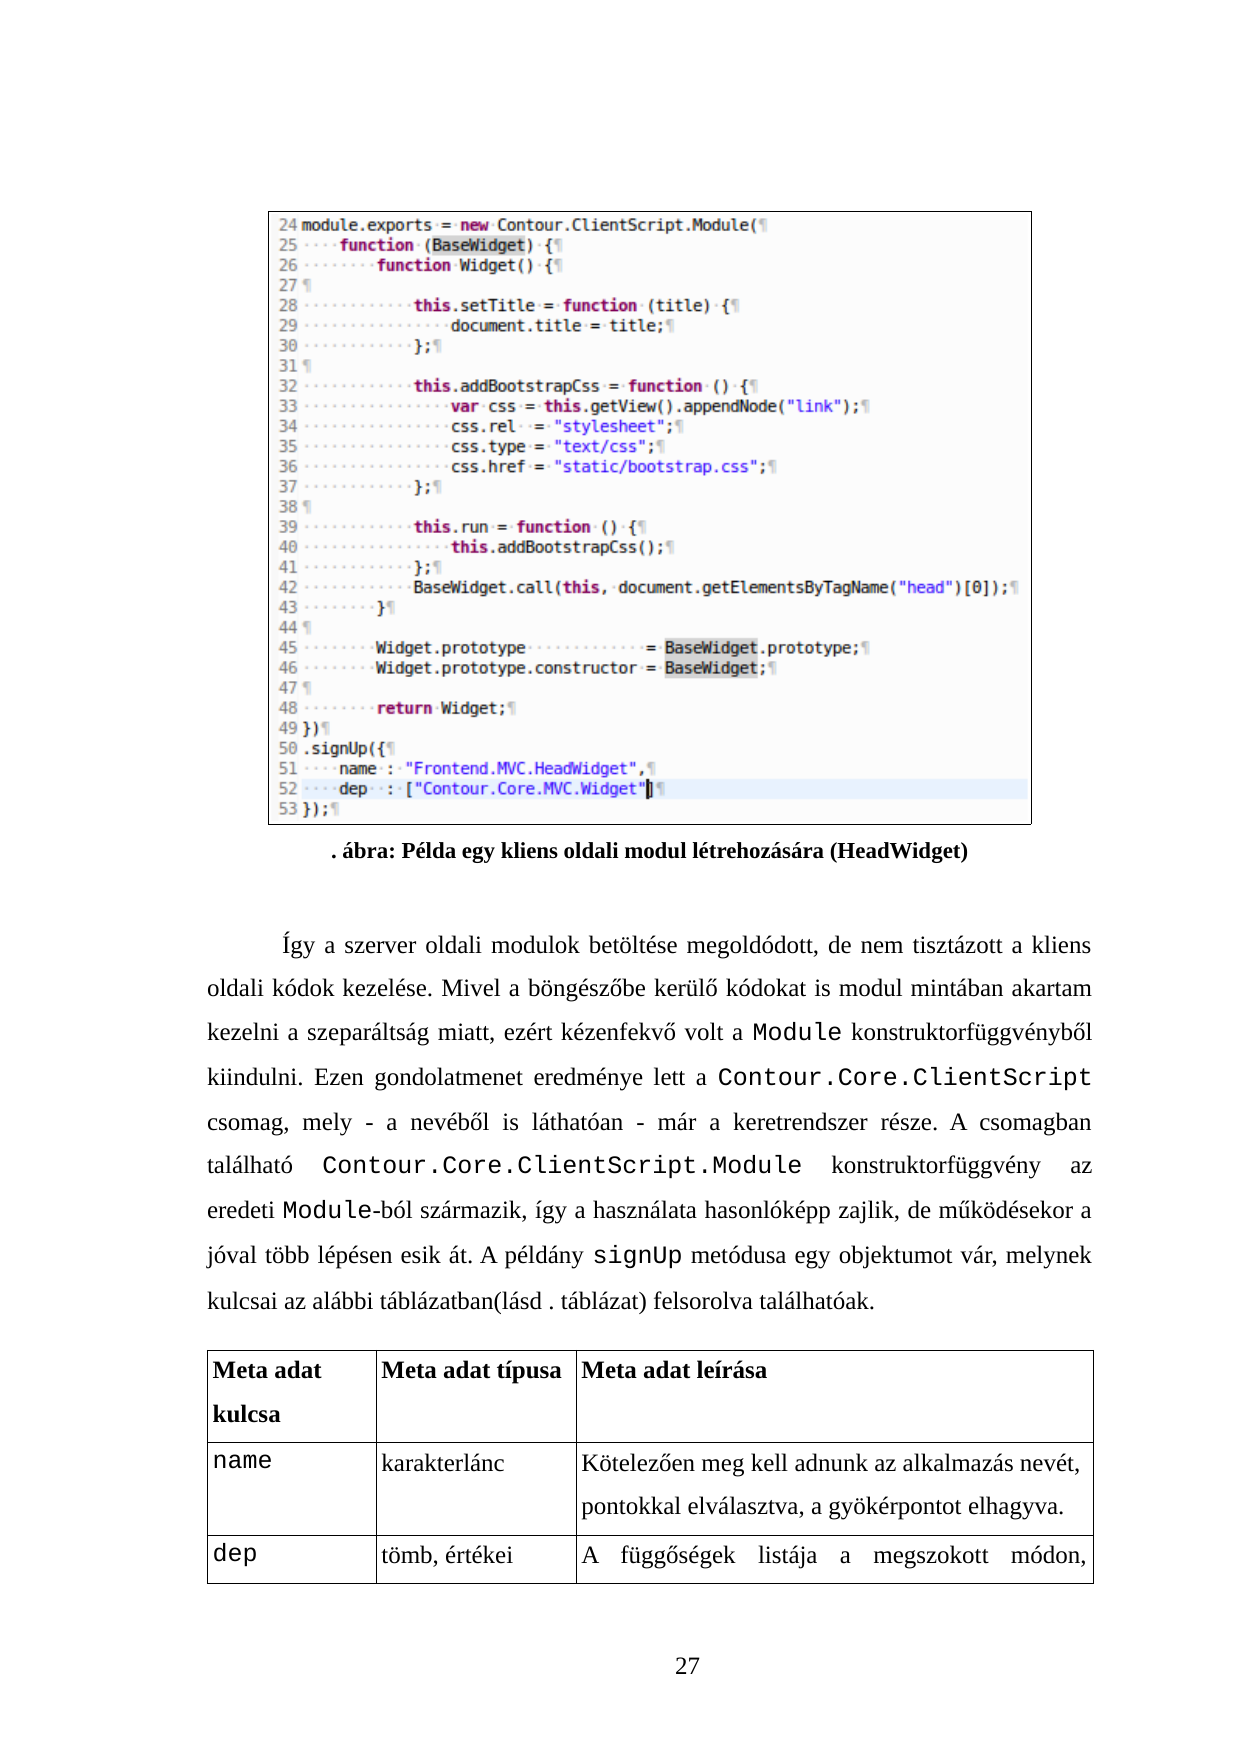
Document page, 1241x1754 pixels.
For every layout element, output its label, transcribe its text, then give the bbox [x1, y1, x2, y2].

table_cell A függőségek listája a megszokott módon, [577, 1536, 1093, 1583]
text Így a szerver oldali modulok betöltése megoldódott, de nem tisztázott a kliens oldali kódok kezelése. Mivel a böngészőbe kerülő kódokat is modul mintában akartam kezelni a szeparáltság miatt, ezért kézenfekvő volt a Module konstruktorfüggvényből kiindulni. Ezen gondolatmenet eredménye lett a Contour.Core.ClientScript csomag, mely - a nevéből is láthatóan - már a keretrendszer része. A csomagban található Contour.Core.ClientScript.Module konstruktorfüggvény az eredeti Module-ból származik, így a használata hasonlóképp zajlik, de működésekor a jóval több lépésen esik át. A példány signUp metódusa egy objektumot vár, melynek kulcsai az alábbi táblázatban(lásd . táblázat) felsorolva találhatóak. [207, 930, 1092, 1314]
table_cell dep [208, 1536, 376, 1583]
table_header Meta adat típusa [377, 1351, 576, 1442]
table_cell name [208, 1443, 376, 1534]
table_header Meta adat leírása [577, 1351, 1093, 1442]
picture [271, 214, 1028, 821]
text . ábra: Példa egy kliens oldali modul létrehozására (HeadWidget) [207, 821, 1092, 863]
table_cell karakterlánc [377, 1443, 576, 1534]
table_cell tömb, értékei [377, 1536, 576, 1583]
table_cell Kötelezően meg kell adnunk az alkalmazás nevét, pontokkal elválasztva, a gyökérpontot elhagyva. [577, 1443, 1093, 1534]
table_header Meta adat kulcsa [208, 1351, 376, 1442]
